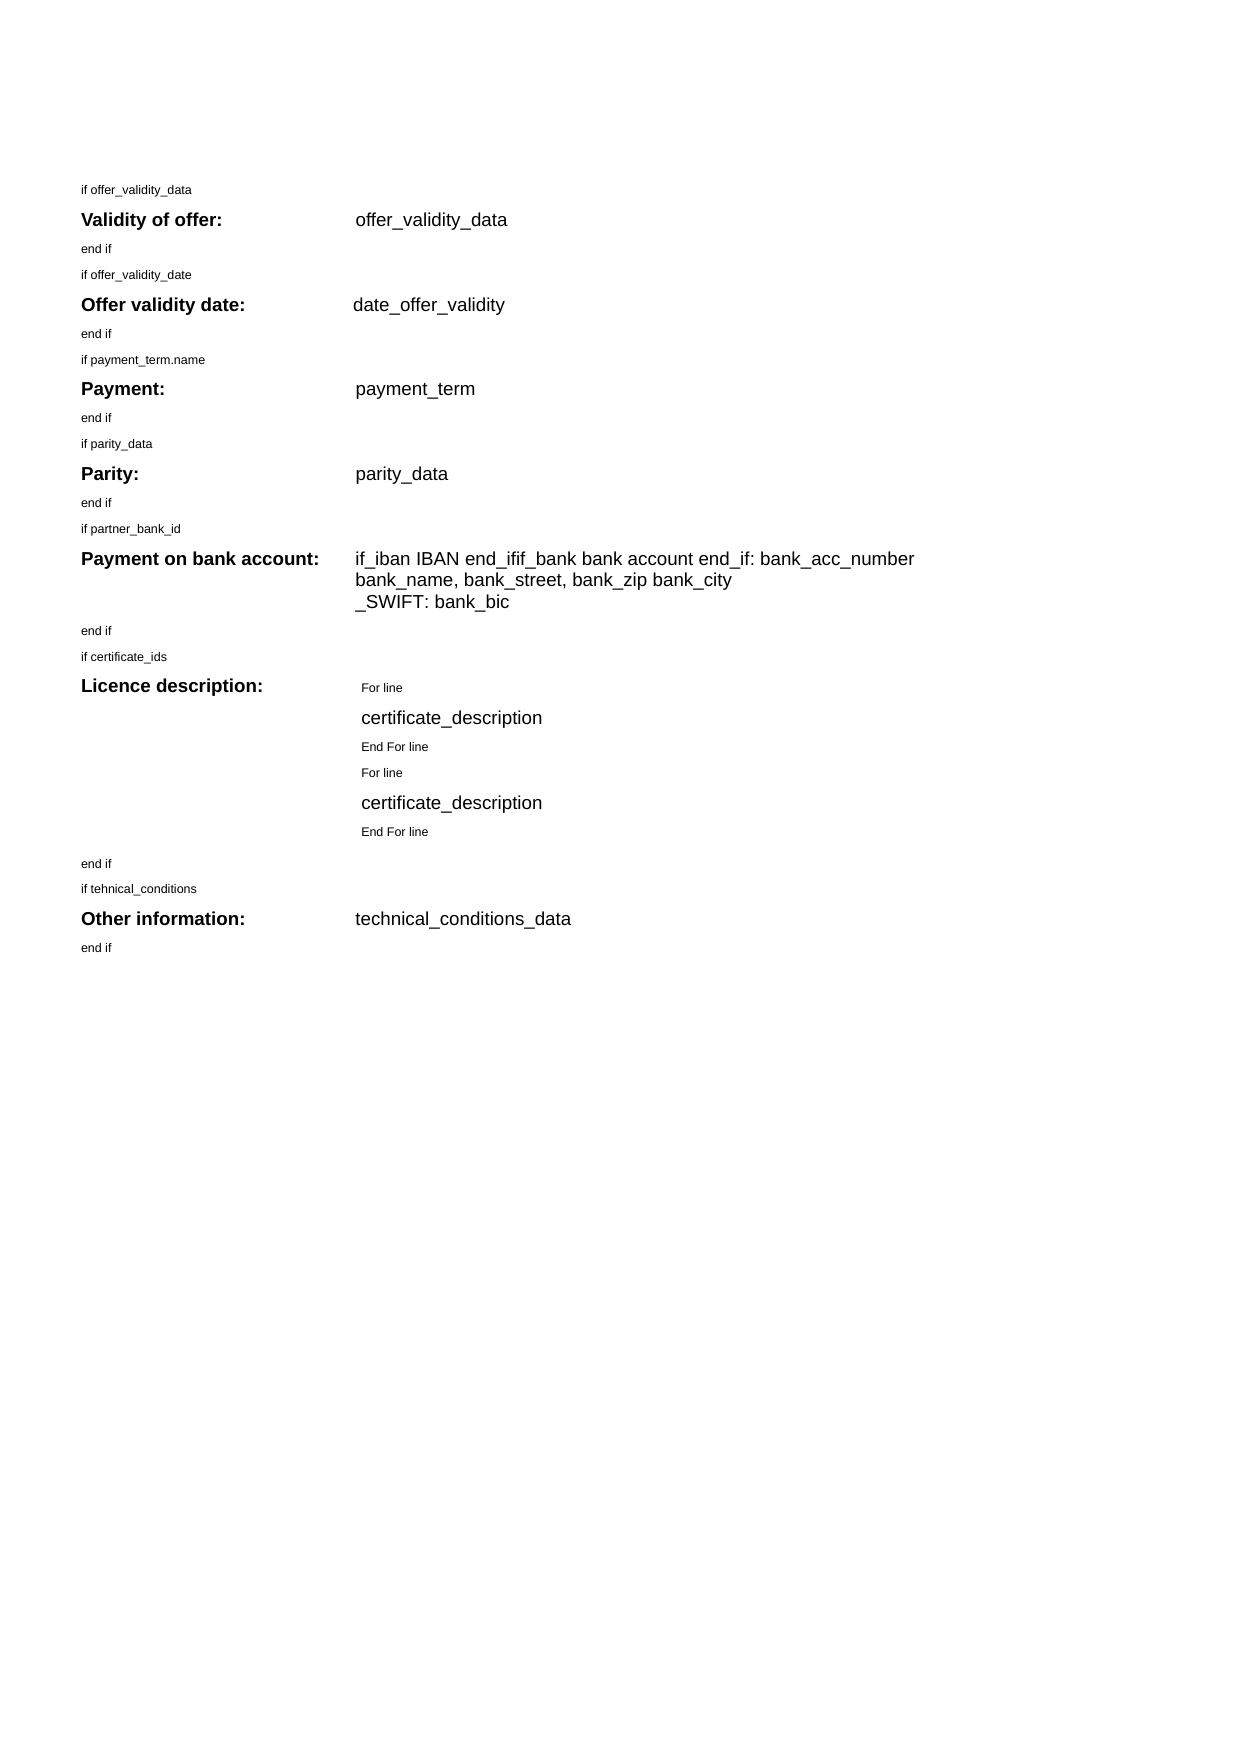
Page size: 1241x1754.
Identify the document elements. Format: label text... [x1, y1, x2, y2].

table_cell Offer validity date: [75, 288, 347, 321]
table_cell if payment_term.name [75, 347, 1165, 372]
table_cell Parity: [75, 457, 349, 490]
table_cell parity_data [350, 457, 1165, 490]
table_cell [350, 670, 1165, 851]
table_cell certificate_description [355, 786, 1159, 819]
table_cell if offer_validity_date [75, 262, 1165, 288]
table_header For line [355, 675, 1159, 701]
table_cell Other information: [75, 902, 349, 935]
table_cell date_offer_validity [347, 288, 1165, 321]
table_cell certificate_description [355, 701, 1159, 734]
table_cell technical_conditions_data [350, 902, 1165, 935]
table_header if tehnical_conditions [75, 876, 1165, 902]
table_cell Payment: [75, 373, 349, 405]
table_cell end if [75, 321, 1165, 347]
table_cell end if [75, 236, 1165, 262]
table_cell End For line [355, 819, 1159, 845]
table_header if partner_bank_id [75, 516, 1165, 542]
table_header if certificate_ids [75, 644, 1165, 669]
table_cell Licence description: [75, 670, 349, 851]
table_cell end if [75, 618, 1165, 644]
table_cell end if [75, 490, 1165, 516]
table_cell End For line [355, 734, 1159, 760]
table_cell payment_term [350, 373, 1165, 405]
table_cell Validity of offer: [75, 203, 349, 236]
table_cell offer_validity_data [350, 203, 1165, 236]
table_cell Payment on bank account: [75, 542, 349, 618]
table_cell if parity_data [75, 431, 1165, 457]
table_header For line [355, 760, 1159, 786]
table_cell end if [75, 851, 1165, 876]
table_cell if_iban IBAN end_ifif_bank bank account end_if: bank_acc_number bank_name, bank_street, bank_zip bank_city _SWIFT: bank_bic [350, 542, 1165, 618]
table_cell end if [75, 405, 1165, 431]
table_header if offer_validity_data [75, 177, 1165, 203]
table_cell end if [75, 935, 1165, 961]
